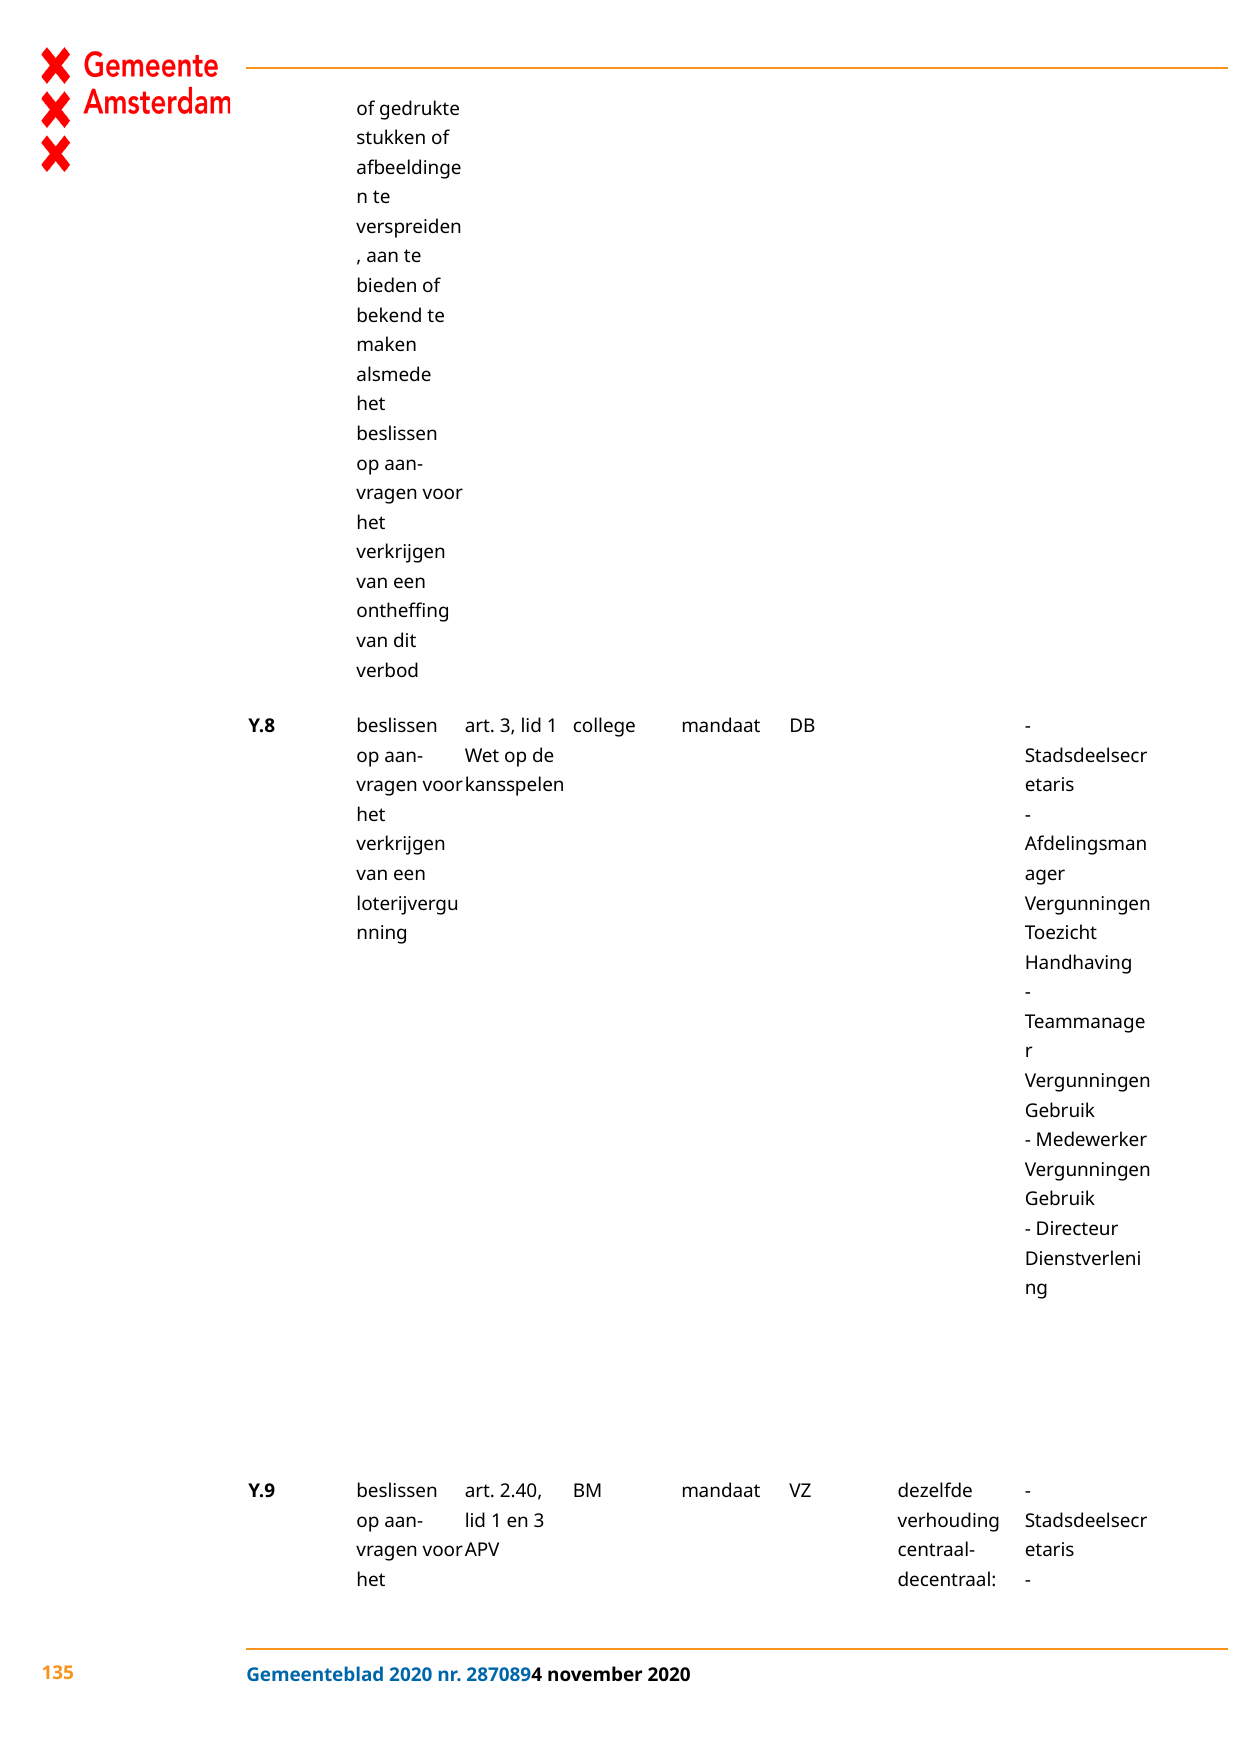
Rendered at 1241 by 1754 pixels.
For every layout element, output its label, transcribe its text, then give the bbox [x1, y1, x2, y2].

table_cell [789, 95, 897, 683]
picture [41, 47, 231, 172]
table_cell mandaat [681, 683, 789, 1300]
table_cell of gedrukte stukken of afbeeldingen te verspreiden, aan te bieden of bekend te maken alsmede het beslissen op aan-vragen voor het verkrijgen van een ontheffing van dit verbod [356, 95, 464, 683]
table_cell college [573, 683, 681, 1300]
table_cell [681, 95, 789, 683]
table_cell Y.8 [248, 683, 356, 1300]
table_cell [465, 95, 573, 683]
table_cell beslissen op aan-vragen voor het verkrijgen van een loterijvergunning [356, 683, 464, 1300]
table_cell beslissen op aan-vragen voor het [356, 1300, 464, 1592]
table_cell [248, 95, 356, 683]
table_cell [1025, 95, 1152, 683]
table_cell art. 2.40, lid 1 en 3 APV [465, 1300, 573, 1592]
table_cell DB [789, 683, 897, 1300]
table_cell - Stadsdeelsecretaris - Afdelingsmanager Vergunningen Toezicht Handhaving - Teammanager Vergunningen Gebruik - Medewerker Vergunningen Gebruik - Directeur Dienstverlening [1025, 683, 1152, 1300]
table_cell mandaat [681, 1300, 789, 1592]
table_cell [898, 95, 1024, 683]
table_cell art. 3, lid 1 Wet op de kansspelen [465, 683, 573, 1300]
table_cell dezelfde verhouding centraal-decentraal: [898, 1300, 1024, 1592]
table_cell VZ [789, 1300, 897, 1592]
table_cell BM [573, 1300, 681, 1592]
table_cell - Stadsdeelsecretaris [1025, 1300, 1152, 1592]
table_cell [573, 95, 681, 683]
table_cell [898, 683, 1024, 1300]
table_cell Y.9 [248, 1300, 356, 1592]
